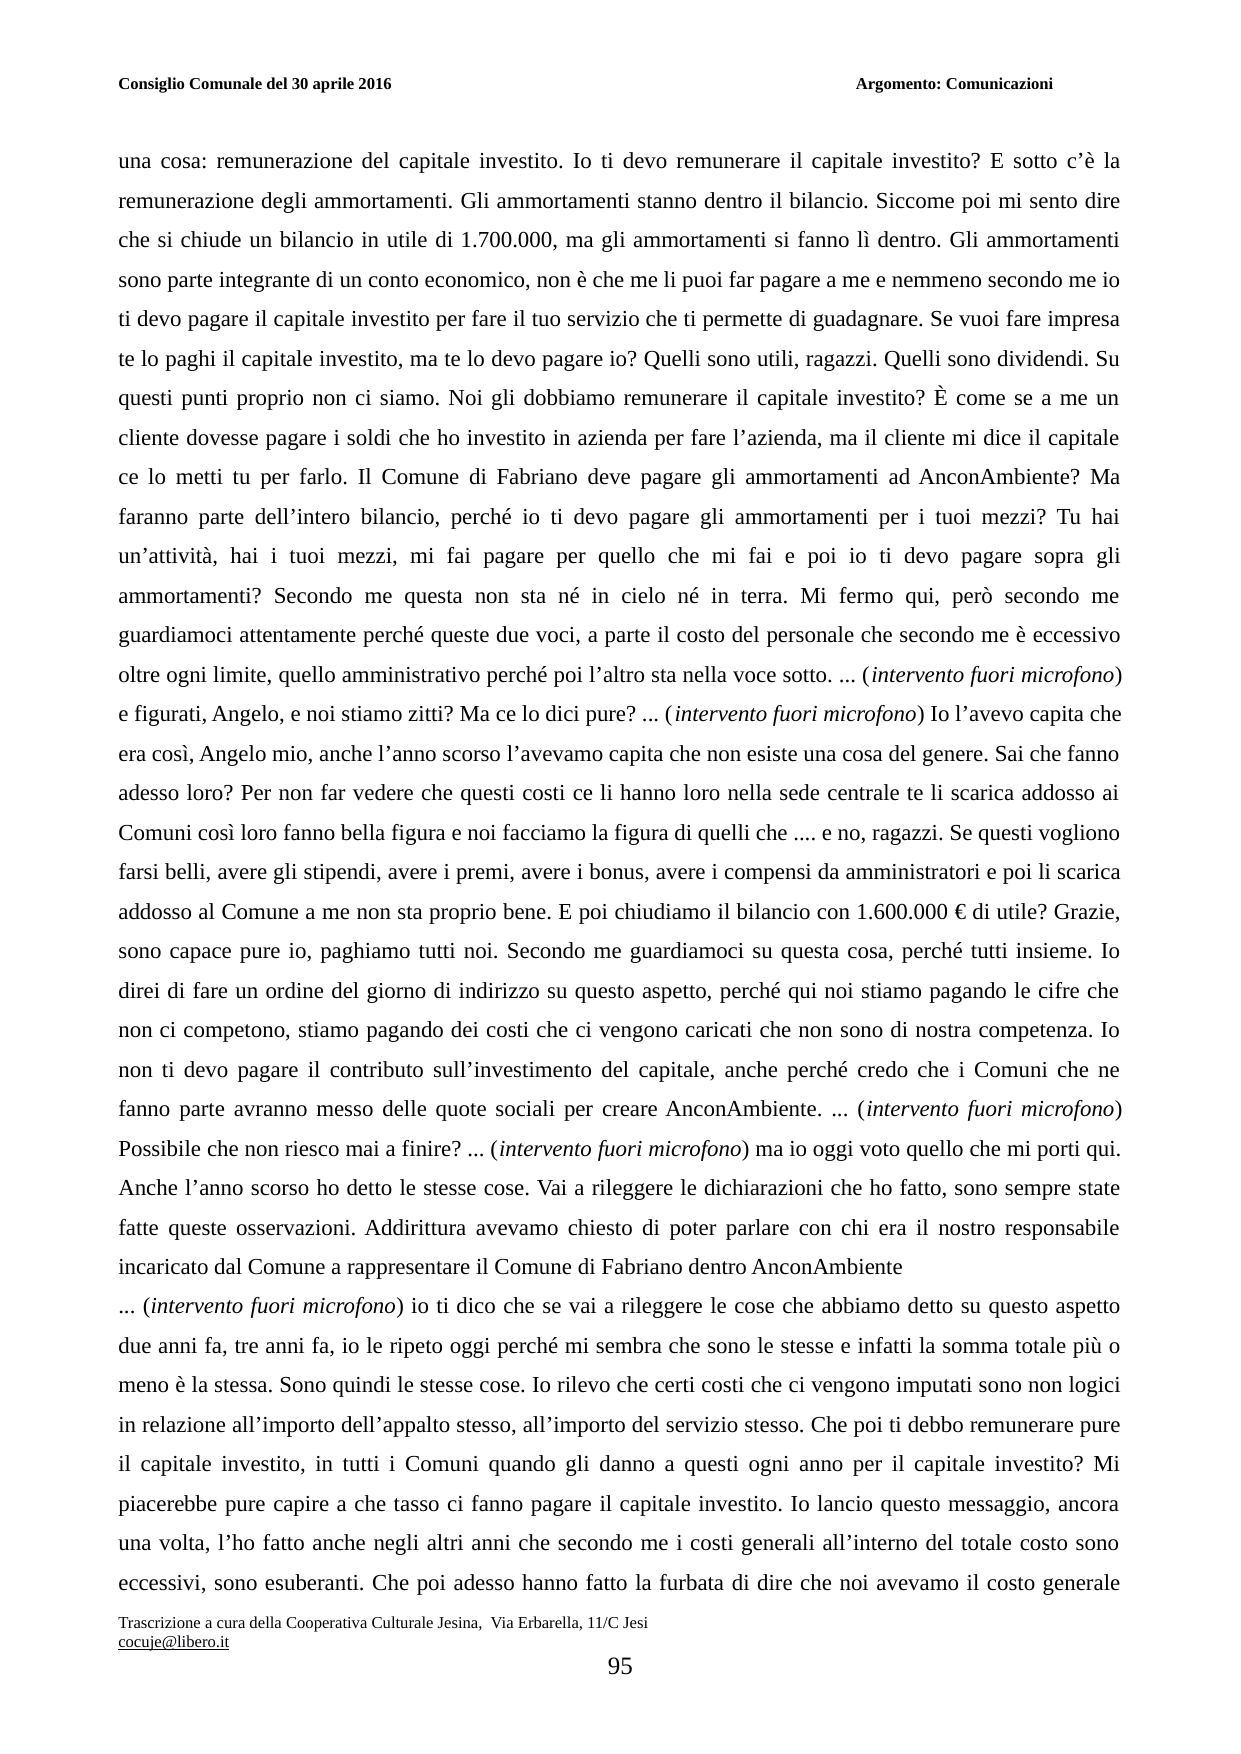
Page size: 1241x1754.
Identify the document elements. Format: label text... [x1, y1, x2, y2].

text ... (intervento fuori microfono) io ti dico che se vai a rileggere le cose che abbiamo detto su questo aspetto due anni fa, tre anni fa, io le ripeto oggi perché mi sembra che sono le stesse e infatti la somma totale più o meno è la stessa. Sono quindi le stesse cose. Io rilevo che certi costi che ci vengono imputati sono non logici in relazione all’importo dell’appalto stesso, all’importo del servizio stesso. Che poi ti debbo remunerare pure il capitale investito, in tutti i Comuni quando gli danno a questi ogni anno per il capitale investito? Mi piacerebbe pure capire a che tasso ci fanno pagare il capitale investito. Io lancio questo messaggio, ancora una volta, l’ho fatto anche negli altri anni che secondo me i costi generali all’interno del totale costo sono eccessivi, sono esuberanti. Che poi adesso hanno fatto la furbata di dire che noi avevamo il costo generale [118, 1292, 1122, 1595]
text una cosa: remunerazione del capitale investito. Io ti devo remunerare il capitale investito? E sotto c’è la remunerazione degli ammortamenti. Gli ammortamenti stanno dentro il bilancio. Siccome poi mi sento dire che si chiude un bilancio in utile di 1.700.000, ma gli ammortamenti si fanno lì dentro. Gli ammortamenti sono parte integrante di un conto economico, non è che me li puoi far pagare a me e nemmeno secondo me io ti devo pagare il capitale investito per fare il tuo servizio che ti permette di guadagnare. Se vuoi fare impresa te lo paghi il capitale investito, ma te lo devo pagare io? Quelli sono utili, ragazzi. Quelli sono dividendi. Su questi punti proprio non ci siamo. Noi gli dobbiamo remunerare il capitale investito? È come se a me un cliente dovesse pagare i soldi che ho investito in azienda per fare l’azienda, ma il cliente mi dice il capitale ce lo metti tu per farlo. Il Comune di Fabriano deve pagare gli ammortamenti ad AnconAmbiente? Ma faranno parte dell’intero bilancio, perché io ti devo pagare gli ammortamenti per i tuoi mezzi? Tu hai un’attività, hai i tuoi mezzi, mi fai pagare per quello che mi fai e poi io ti devo pagare sopra gli ammortamenti? Secondo me questa non sta né in cielo né in terra. Mi fermo qui, però secondo me guardiamoci attentamente perché queste due voci, a parte il costo del personale che secondo me è eccessivo oltre ogni limite, quello amministrativo perché poi l’altro sta nella voce sotto. ... (intervento fuori microfono) e figurati, Angelo, e noi stiamo zitti? Ma ce lo dici pure? ... (intervento fuori microfono) Io l’avevo capita che era così, Angelo mio, anche l’anno scorso l’avevamo capita che non esiste una cosa del genere. Sai che fanno adesso loro? Per non far vedere che questi costi ce li hanno loro nella sede centrale te li scarica addosso ai Comuni così loro fanno bella figura e noi facciamo la figura di quelli che .... e no, ragazzi. Se questi vogliono farsi belli, avere gli stipendi, avere i premi, avere i bonus, avere i compensi da amministratori e poi li scarica addosso al Comune a me non sta proprio bene. E poi chiudiamo il bilancio con 1.600.000 € di utile? Grazie, sono capace pure io, paghiamo tutti noi. Secondo me guardiamoci su questa cosa, perché tutti insieme. Io direi di fare un ordine del giorno di indirizzo su questo aspetto, perché qui noi stiamo pagando le cifre che non ci competono, stiamo pagando dei costi che ci vengono caricati che non sono di nostra competenza. Io non ti devo pagare il contributo sull’investimento del capitale, anche perché credo che i Comuni che ne fanno parte avranno messo delle quote sociali per creare AnconAmbiente. ... (intervento fuori microfono) Possibile che non riesco mai a finire? ... (intervento fuori microfono) ma io oggi voto quello che mi porti qui. Anche l’anno scorso ho detto le stesse cose. Vai a rileggere le dichiarazioni che ho fatto, sono sempre state fatte queste osservazioni. Addirittura avevamo chiesto di poter parlare con chi era il nostro responsabile incaricato dal Comune a rappresentare il Comune di Fabriano dentro AnconAmbiente [118, 148, 1122, 1279]
